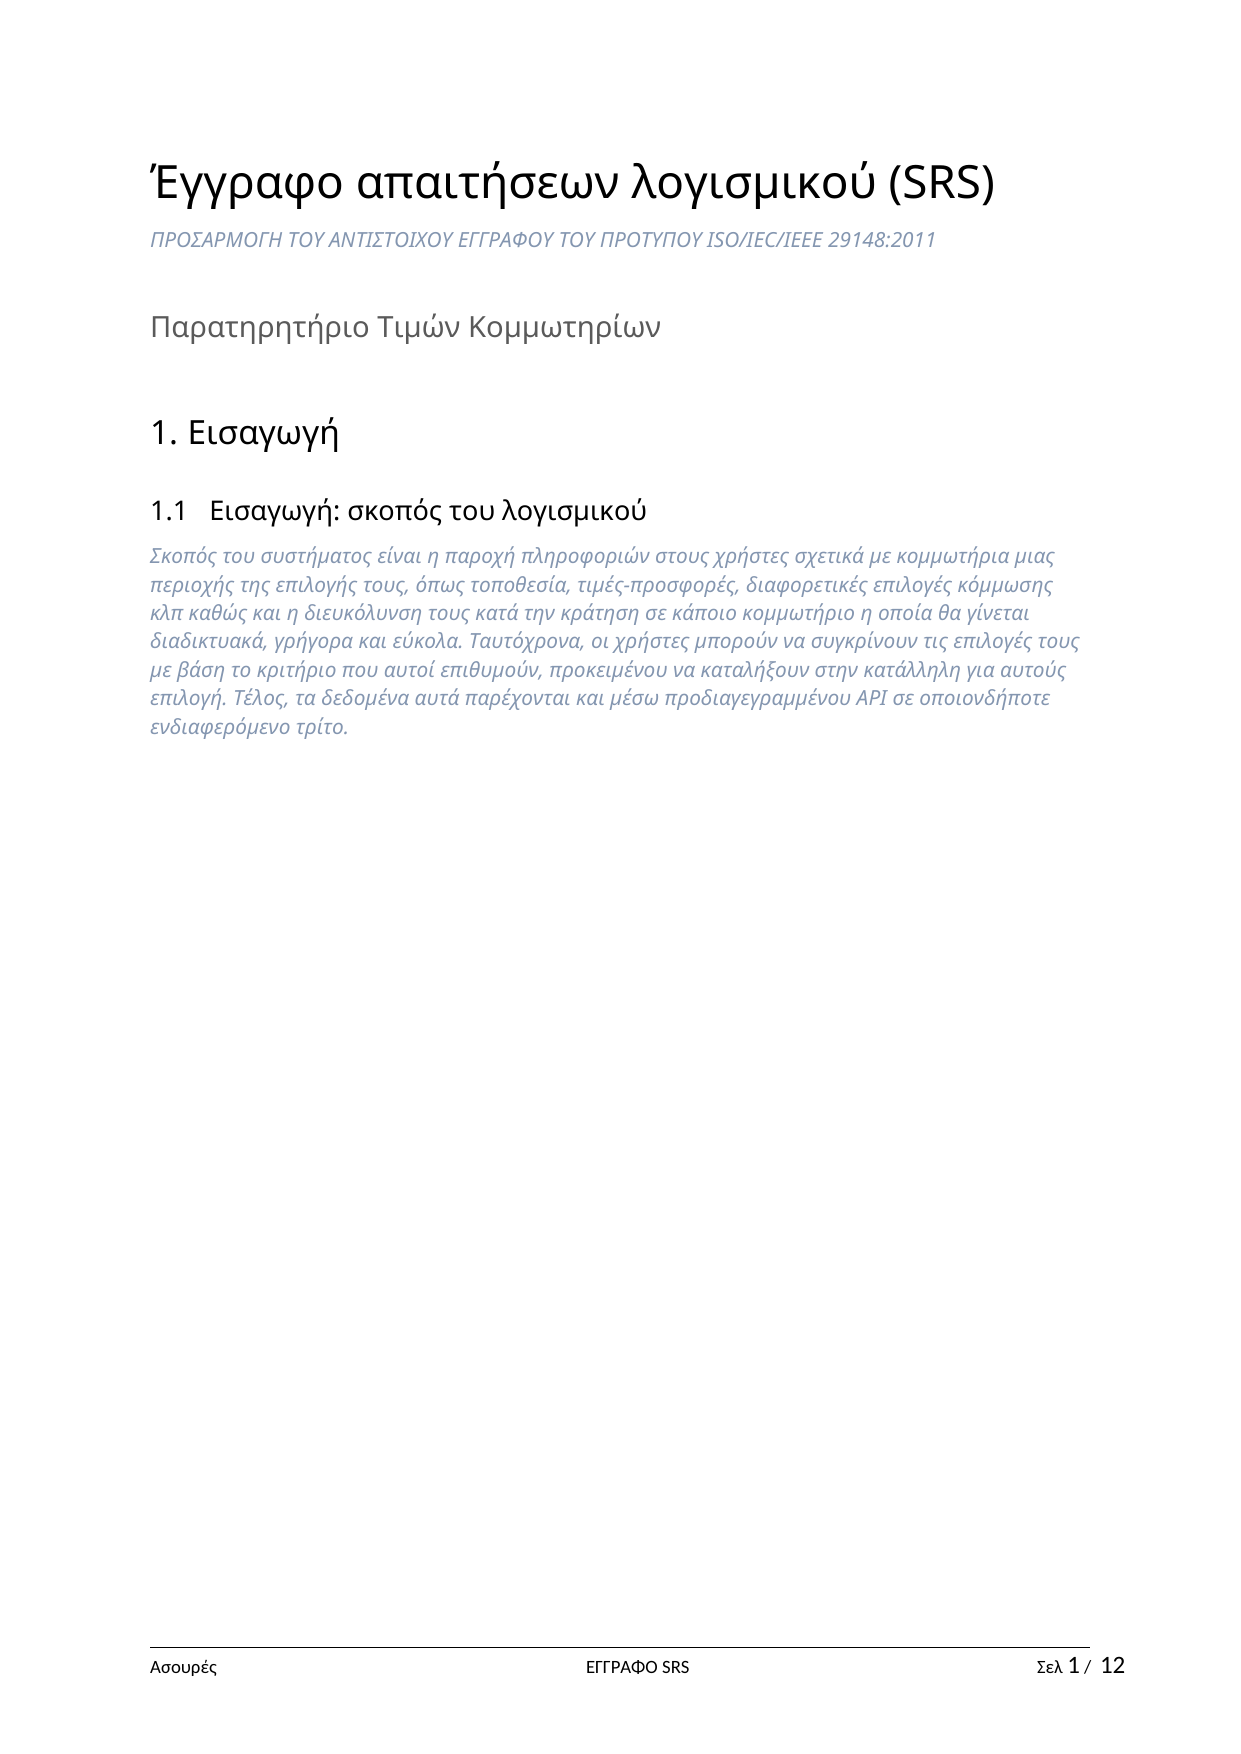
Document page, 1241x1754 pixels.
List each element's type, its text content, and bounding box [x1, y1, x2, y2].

subtitle Εισαγωγή [150, 409, 1090, 454]
subtitle Παρατηρητήριο Τιμών Κομμωτηρίων [150, 307, 1090, 346]
subtitle 1.1 Εισαγωγή: σκοπός του λογισμικού [150, 492, 1090, 529]
title Έγγραφο απαιτήσεων λογισμικού (SRS) [150, 150, 1090, 212]
text ΠΡΟΣΑΡΜΟΓΗ ΤΟΥ ΑΝΤΙΣΤΟΙΧΟΥ ΕΓΓΡΑΦΟΥ ΤΟΥ ΠΡΟΤΥΠΟΥ ISO/IEC/IEEE 29148:2011 [150, 225, 1090, 253]
text Σκοπός του συστήματος είναι η παροχή πληροφοριών στους χρήστες σχετικά με κομμωτήρια μιας περιοχής της επιλογής τους, όπως τοποθεσία, τιμές-προσφορές, διαφορετικές επιλογές κόμμωσης κλπ καθώς και η διευκόλυνση τους κατά την κράτηση σε κάποιο κομμωτήριο η οποία θα γίνεται διαδικτυακά, γρήγορα και εύκολα. Ταυτόχρονα, οι χρήστες μπορούν να συγκρίνουν τις επιλογές τους με βάση το κριτήριο που αυτοί επιθυμούν, προκειμένου να καταλήξουν στην κατάλληλη για αυτούς επιλογή. Τέλος, τα δεδομένα αυτά παρέχονται και μέσω προδιαγεγραμμένου API σε οποιονδήποτε ενδιαφερόμενο τρίτο. [150, 541, 1090, 740]
